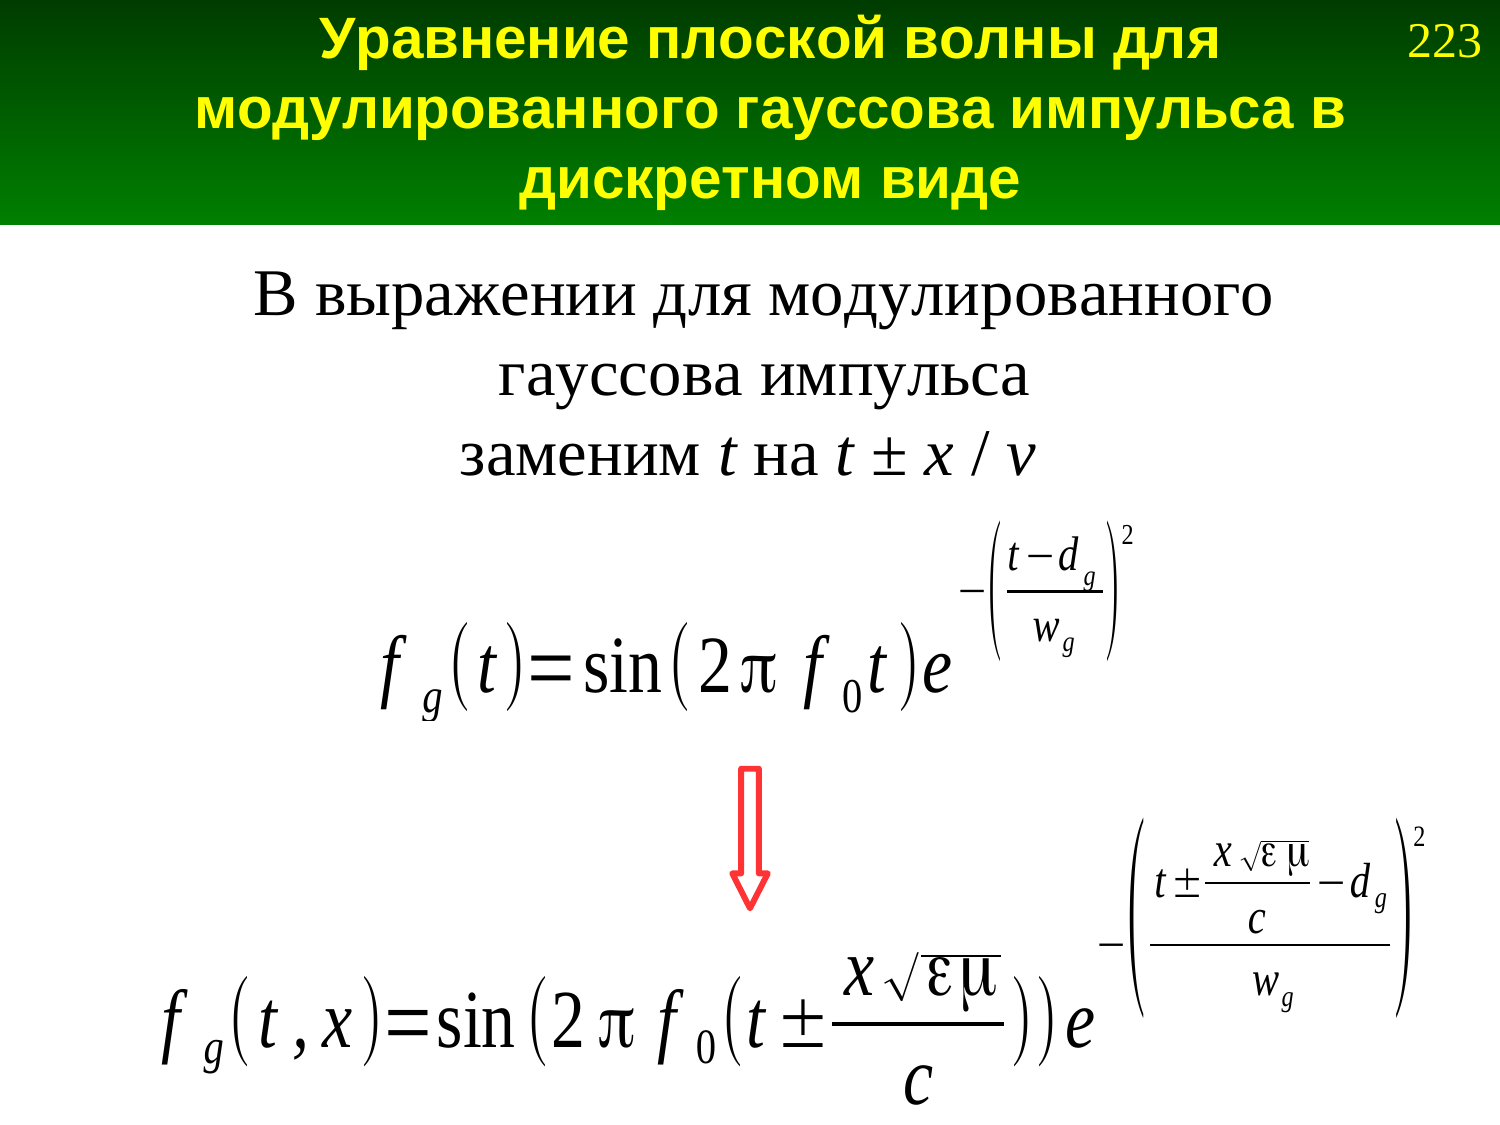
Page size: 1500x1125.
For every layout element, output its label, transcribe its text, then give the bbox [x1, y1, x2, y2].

title Уравнение плоской волны для модулированного гауссова импульса в дискретном виде [100, 0, 1441, 219]
chart [738, 814, 762, 899]
text_box В выражении для модулированного гауссова импульса заменим t на t ± x / v [239, 241, 1291, 497]
chart [131, 814, 1444, 1121]
chart [350, 519, 1150, 721]
